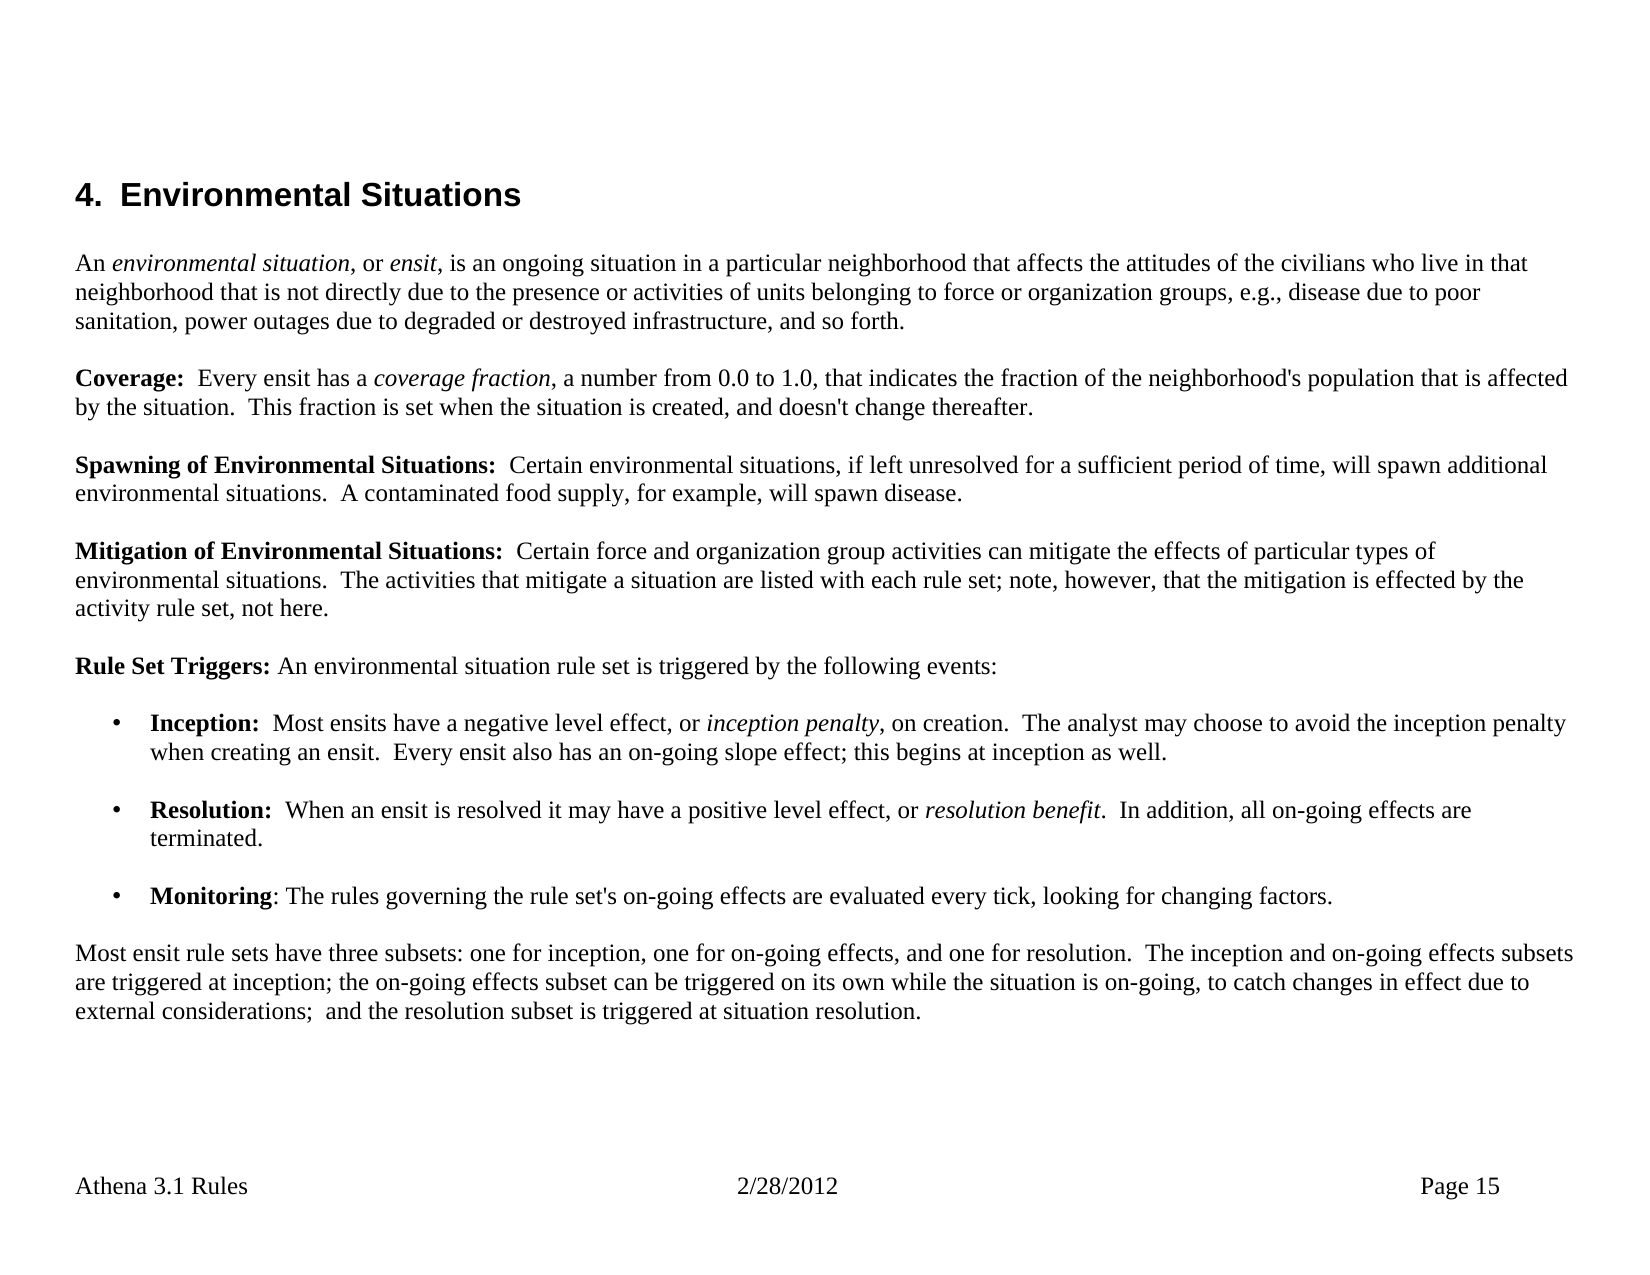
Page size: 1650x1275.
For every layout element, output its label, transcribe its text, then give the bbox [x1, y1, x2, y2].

text Mitigation of Environmental Situations: Certain force and organization group activities can mitigate the effects of particular types of environmental situations. The activities that mitigate a situation are listed with each rule set; note, however, that the mitigation is effected by the activity rule set, not here. [75, 536, 1575, 622]
list Resolution: When an ensit is resolved it may have a positive level effect, or resolution benefit. In addition, all on-going effects are terminated. [112, 795, 1575, 852]
text Coverage: Every ensit has a coverage fraction, a number from 0.0 to 1.0, that indicates the fraction of the neighborhood's population that is affected by the situation. This fraction is set when the situation is created, and doesn't change thereafter. [75, 363, 1575, 421]
text Most ensit rule sets have three subsets: one for inception, one for on-going effects, and one for resolution. The inception and on-going effects subsets are triggered at inception; the on-going effects subset can be triggered on its own while the situation is on-going, to catch changes in effect due to external considerations; and the resolution subset is triggered at situation resolution. [75, 938, 1575, 1025]
text Spawning of Environmental Situations: Certain environmental situations, if left unresolved for a sufficient period of time, will spawn additional environmental situations. A contaminated food supply, for example, will spawn disease. [75, 450, 1575, 507]
text Rule Set Triggers: An environmental situation rule set is triggered by the following events: [75, 651, 1575, 680]
subtitle Environmental Situations [75, 175, 1575, 213]
list Inception: Most ensits have a negative level effect, or inception penalty, on creation. The analyst may choose to avoid the inception penalty when creating an ensit. Every ensit also has an on-going slope effect; this begins at inception as well. [112, 708, 1575, 766]
text An environmental situation, or ensit, is an ongoing situation in a particular neighborhood that affects the attitudes of the civilians who live in that neighborhood that is not directly due to the presence or activities of units belonging to force or organization groups, e.g., disease due to poor sanitation, power outages due to degraded or destroyed infrastructure, and so forth. [75, 248, 1575, 335]
list Monitoring: The rules governing the rule set's on-going effects are evaluated every tick, looking for changing factors. [112, 881, 1575, 910]
